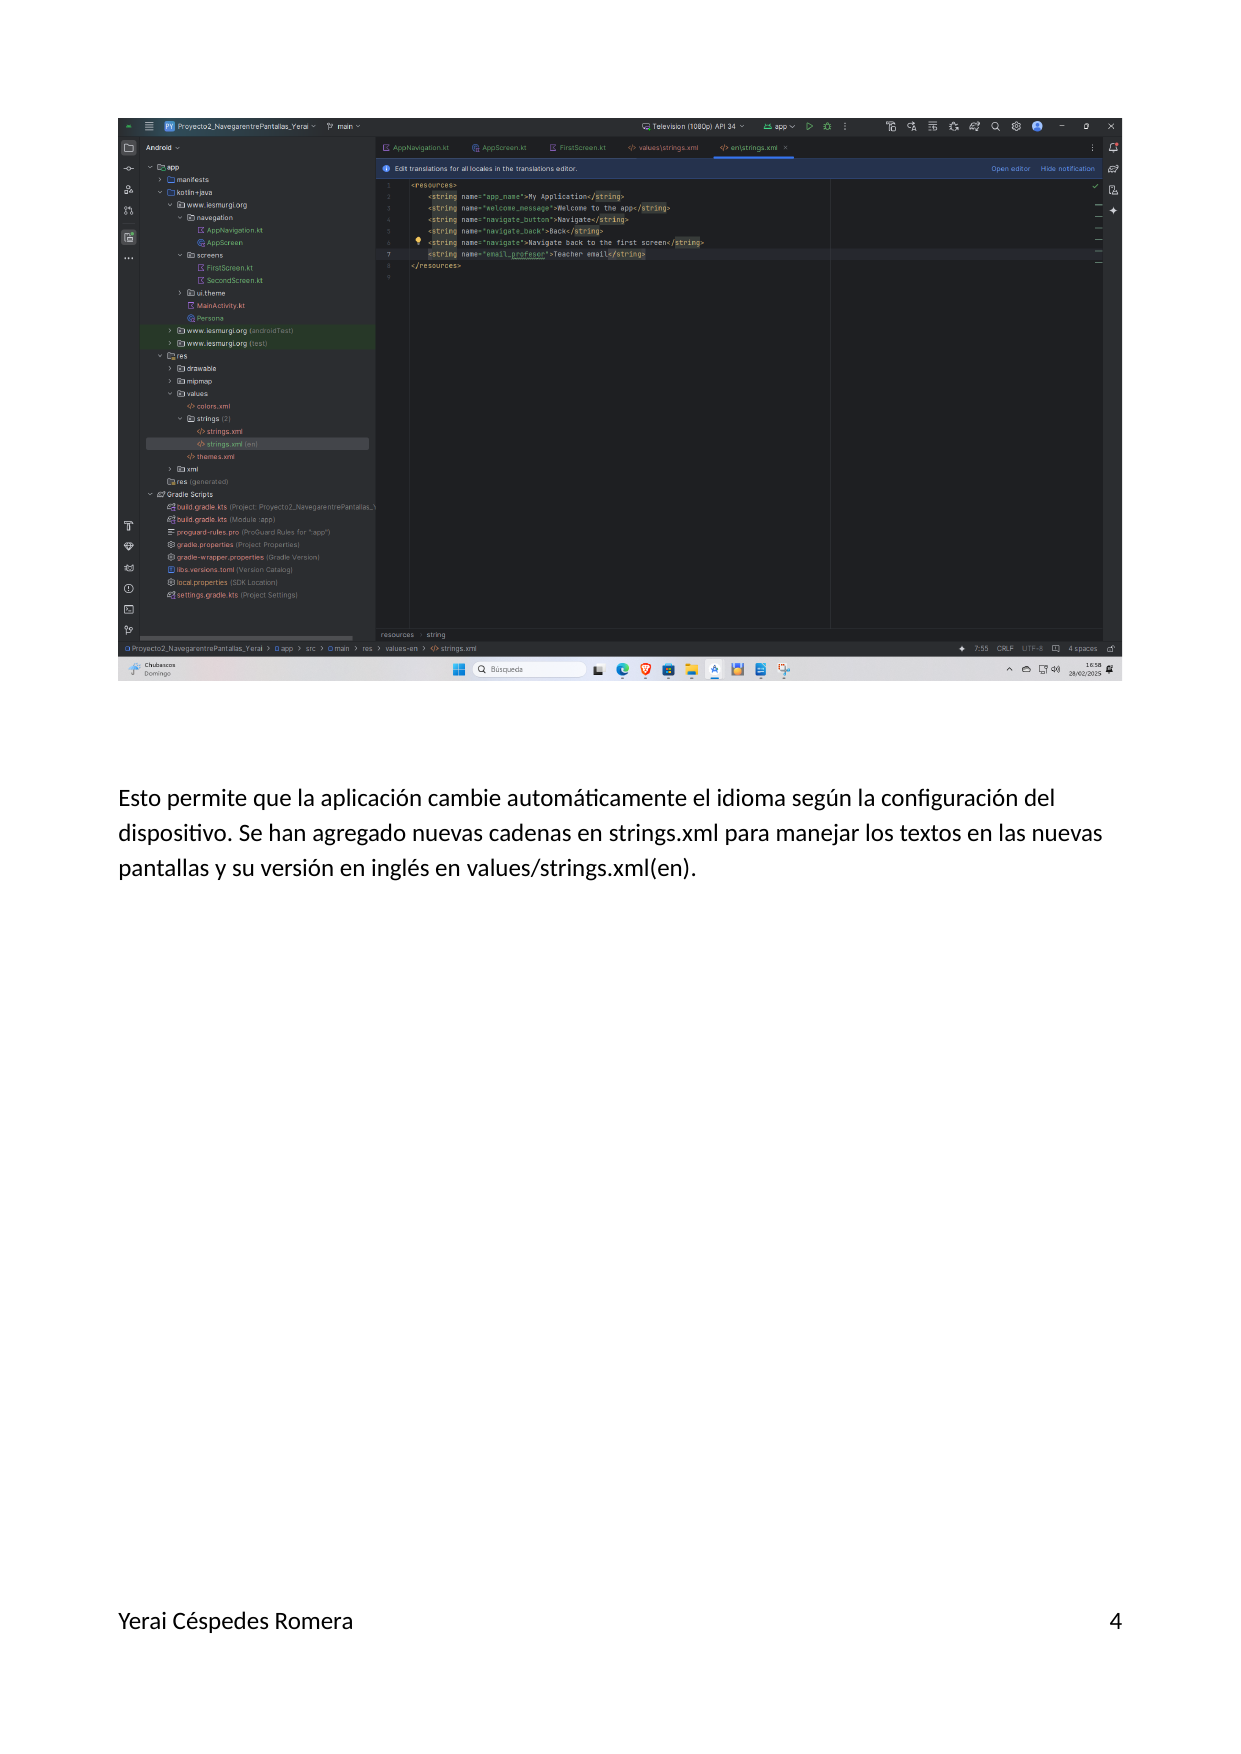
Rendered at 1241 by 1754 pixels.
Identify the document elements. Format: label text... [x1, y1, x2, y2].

text Esto permite que la aplicación cambie automáticamente el idioma según la configuración del dispositivo. Se han agregado nuevas cadenas en strings.xml para manejar los textos en las nuevas pantallas y su versión en inglés en values/strings.xml(en). [118, 782, 1122, 882]
picture [118, 118, 1123, 681]
